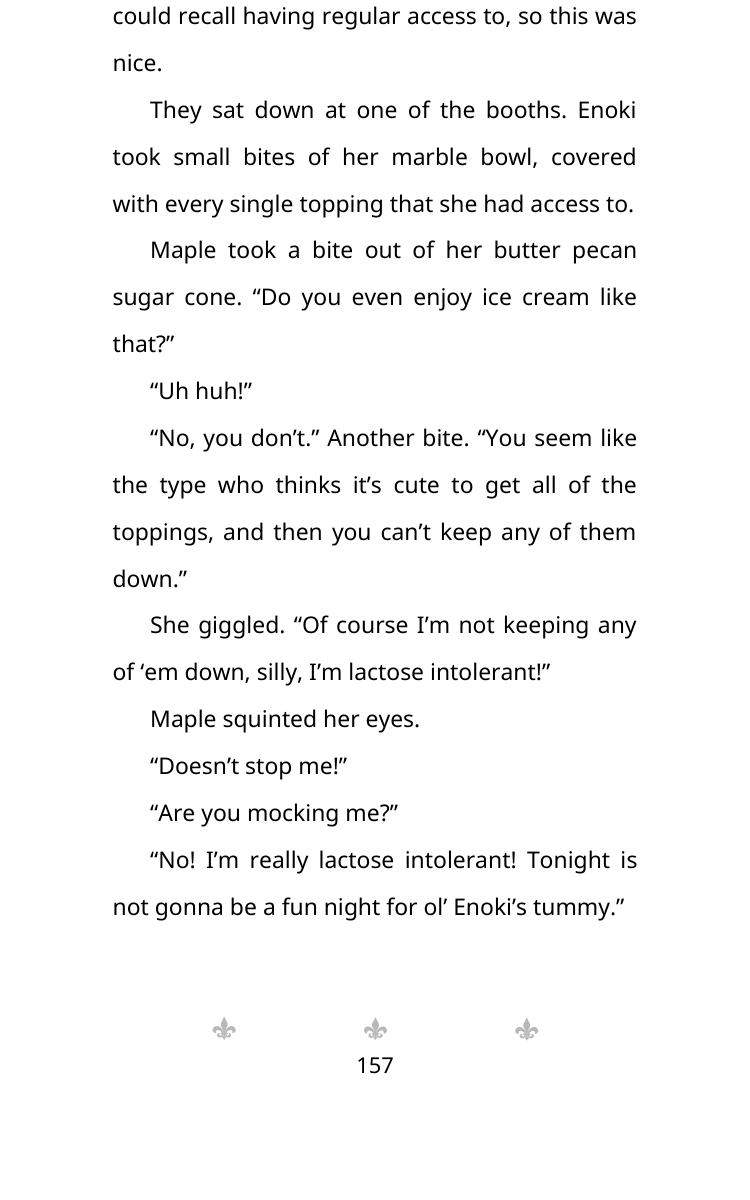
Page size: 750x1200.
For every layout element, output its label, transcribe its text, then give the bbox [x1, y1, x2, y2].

text Maple took a bite out of her butter pecan sugar cone. “Do you even enjoy ice cream like that?” [112, 234, 637, 359]
text Maple squinted her eyes. [112, 703, 637, 734]
text “Doesn’t stop me!” [112, 750, 637, 781]
text “No, you don’t.” Another bite. “You seem like the type who thinks it’s cute to get all of the toppings, and then you can’t keep any of them down.” [112, 422, 637, 594]
text “No! I’m really lactose intolerant! Tonight is not gonna be a fun night for ol’ Enoki’s tummy.” [112, 844, 637, 922]
text She giggled. “Of course I’m not keeping any of ‘em down, silly, I’m lactose intolerant!” [112, 609, 637, 687]
text could recall having regular access to, so this was nice. [112, 0, 637, 78]
text “Uh huh!” [112, 375, 637, 406]
text They sat down at one of the booths. Enoki took small bites of her marble bowl, covered with every single topping that she had access to. [112, 94, 637, 219]
text “Are you mocking me?” [112, 797, 637, 828]
